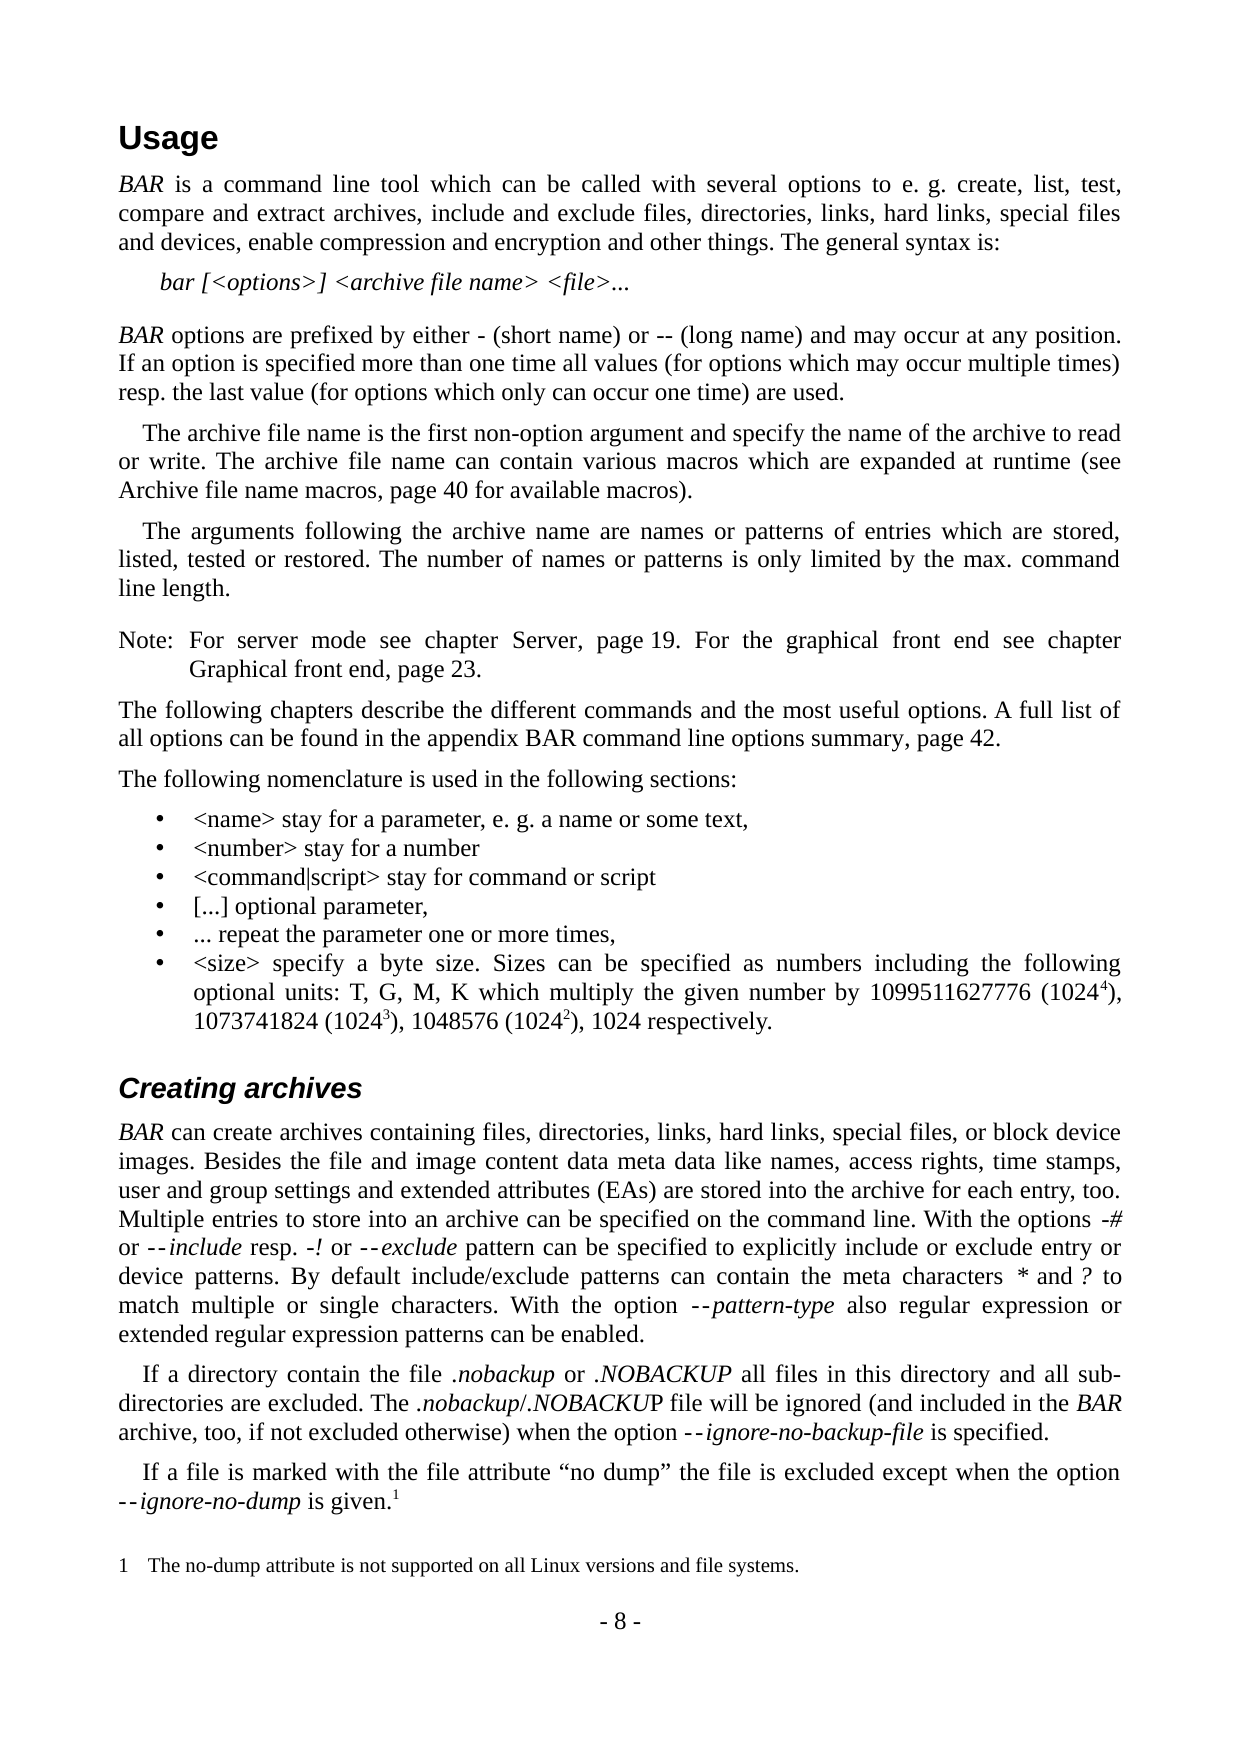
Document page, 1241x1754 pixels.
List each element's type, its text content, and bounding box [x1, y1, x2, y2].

text BAR can create archives containing files, directories, links, hard links, special files, or block device images. Besides the file and image content data meta data like names, access rights, time stamps, user and group settings and extended attributes (EAs) are stored into the archive for each entry, too. Multiple entries to store into an archive can be specified on the command line. With the options -# or ‑‑include resp. -! or ‑‑exclude pattern can be specified to explicitly include or exclude entry or device patterns. By default include/exclude patterns can contain the meta characters * and ? to match multiple or single characters. With the option ‑‑pattern-type also regular expression or extended regular expression patterns can be enabled. [118, 1117, 1122, 1347]
list <size> specify a byte size. Sizes can be specified as numbers including the following optional units: T, G, M, K which multiply the given number by 1099511627776 (10244), 1073741824 (10243), 1048576 (10242), 1024 respectively. [156, 948, 1122, 1034]
text The following chapters describe the different commands and the most useful options. A full list of all options can be found in the appendix BAR command line options summary, page 42. [118, 695, 1122, 752]
text The no-dump attribute is not supported on all Linux versions and file systems. [118, 1553, 1122, 1577]
list ... repeat the parameter one or more times, [156, 919, 1122, 948]
text BAR options are prefixed by either ‑ (short name) or ‑‑ (long name) and may occur at any position. If an option is specified more than one time all values (for options which may occur multiple times) resp. the last value (for options which only can occur one time) are used. [118, 320, 1122, 406]
text BAR is a command line tool which can be called with several options to e. g. create, list, test, compare and extract archives, include and exclude files, directories, links, hard links, special files and devices, enable compression and encryption and other things. The general syntax is: [118, 169, 1122, 256]
subtitle Creating archives [118, 1071, 1122, 1105]
text If a file is marked with the file attribute “no dump” the file is excluded except when the option ‑‑ignore-no-dump is given. [118, 1457, 1122, 1515]
text The arguments following the archive name are names or patterns of entries which are stored, listed, tested or restored. The number of names or patterns is only limited by the max. command line length. [118, 516, 1122, 602]
list <command|script> stay for command or script [156, 862, 1122, 891]
text bar [<options>] <archive file name> <file>... [159, 267, 1122, 296]
subtitle Usage [118, 118, 1122, 157]
list <name> stay for a parameter, e. g. a name or some text, [156, 804, 1122, 833]
list [...] optional parameter, [156, 891, 1122, 919]
text The following nomenclature is used in the following sections: [118, 764, 1122, 793]
text Note: For server mode see chapter Server, page 19. For the graphical front end see chapter Graphical front end, page 23. [118, 626, 1122, 683]
text The archive file name is the first non-option argument and specify the name of the archive to read or write. The archive file name can contain various macros which are expanded at runtime (see Archive file name macros, page 40 for available macros). [118, 418, 1122, 504]
list <number> stay for a number [156, 833, 1122, 862]
text If a directory contain the file .nobackup or .NOBACKUP all files in this directory and all sub-directories are excluded. The .nobackup/.NOBACKUP file will be ignored (and included in the BAR archive, too, if not excluded otherwise) when the option ‑‑ignore-no-backup-file is specified. [118, 1359, 1122, 1445]
